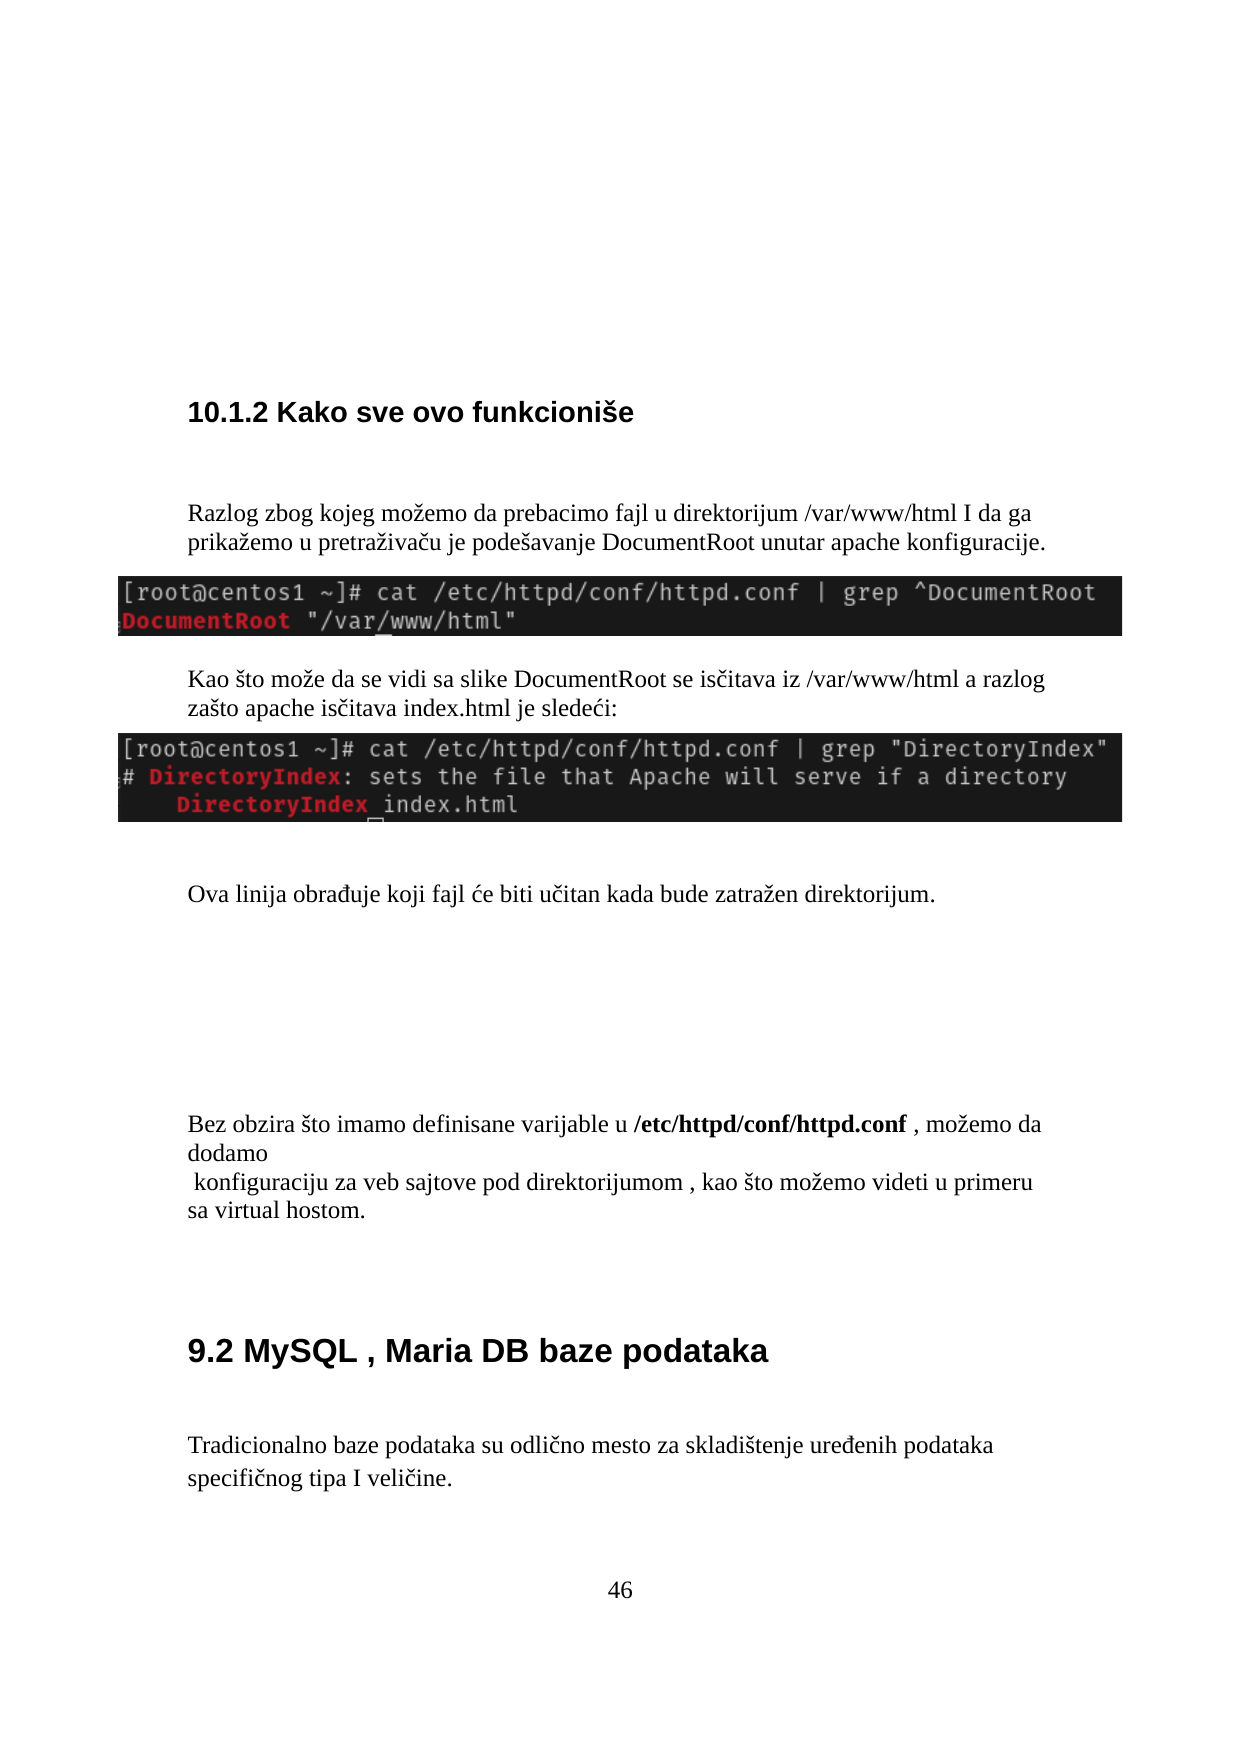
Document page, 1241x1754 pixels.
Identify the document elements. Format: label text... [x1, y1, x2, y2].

text Razlog zbog kojeg možemo da prebacimo fajl u direktorijum /var/www/html I da ga prikažemo u pretraživaču je podešavanje DocumentRoot unutar apache konfiguracije. [187, 498, 1053, 556]
subtitle 9.2 MySQL , Maria DB baze podataka [187, 1331, 1053, 1369]
text Kao što može da se vidi sa slike DocumentRoot se isčitava iz /var/www/html a razlog zašto apache isčitava index.html je sledeći: [187, 664, 1053, 722]
picture [118, 576, 1123, 636]
text konfiguraciju za veb sajtove pod direktorijumom , kao što možemo videti u primeru sa virtual hostom. [187, 1167, 1053, 1224]
subtitle 10.1.2 Kako sve ovo funkcioniše [187, 394, 1053, 428]
picture [118, 733, 1123, 822]
text Tradicionalno baze podataka su odlično mesto za skladištenje uređenih podataka specifičnog tipa I veličine. [187, 1430, 1053, 1491]
text Ova linija obrađuje koji fajl će biti učitan kada bude zatražen direktorijum. [187, 879, 1053, 908]
text Bez obzira što imamo definisane varijable u /etc/httpd/conf/httpd.conf , možemo da dodamo [187, 1109, 1053, 1167]
